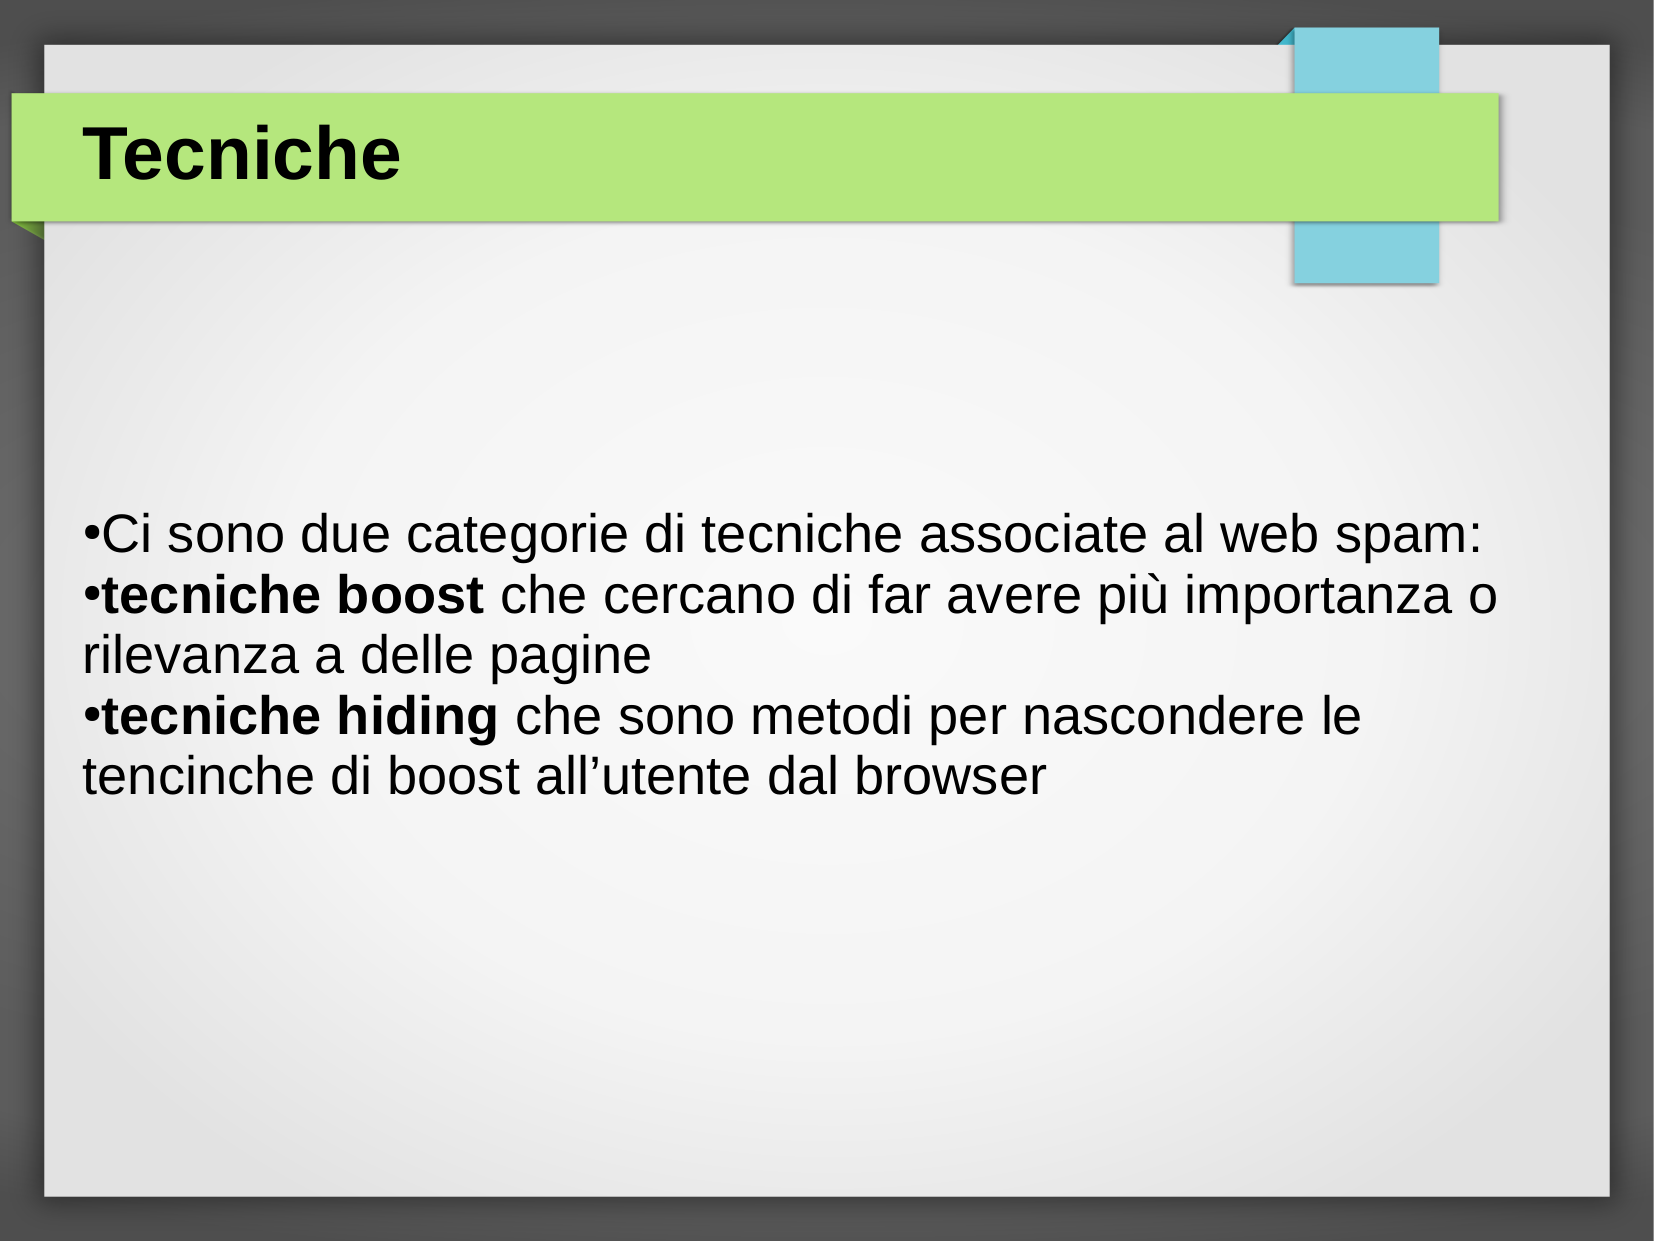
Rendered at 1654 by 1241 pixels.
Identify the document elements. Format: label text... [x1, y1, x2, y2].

subtitle Ci sono due categorie di tecniche associate al web spam: tecniche boost che cercano di far avere più importanza o rilevanza a delle pagine tecniche hiding che sono metodi per nascondere le tencinche di boost all’utente dal browser [82, 295, 1571, 1015]
picture [0, 0, 1654, 1241]
title Tecniche [82, 94, 1264, 213]
